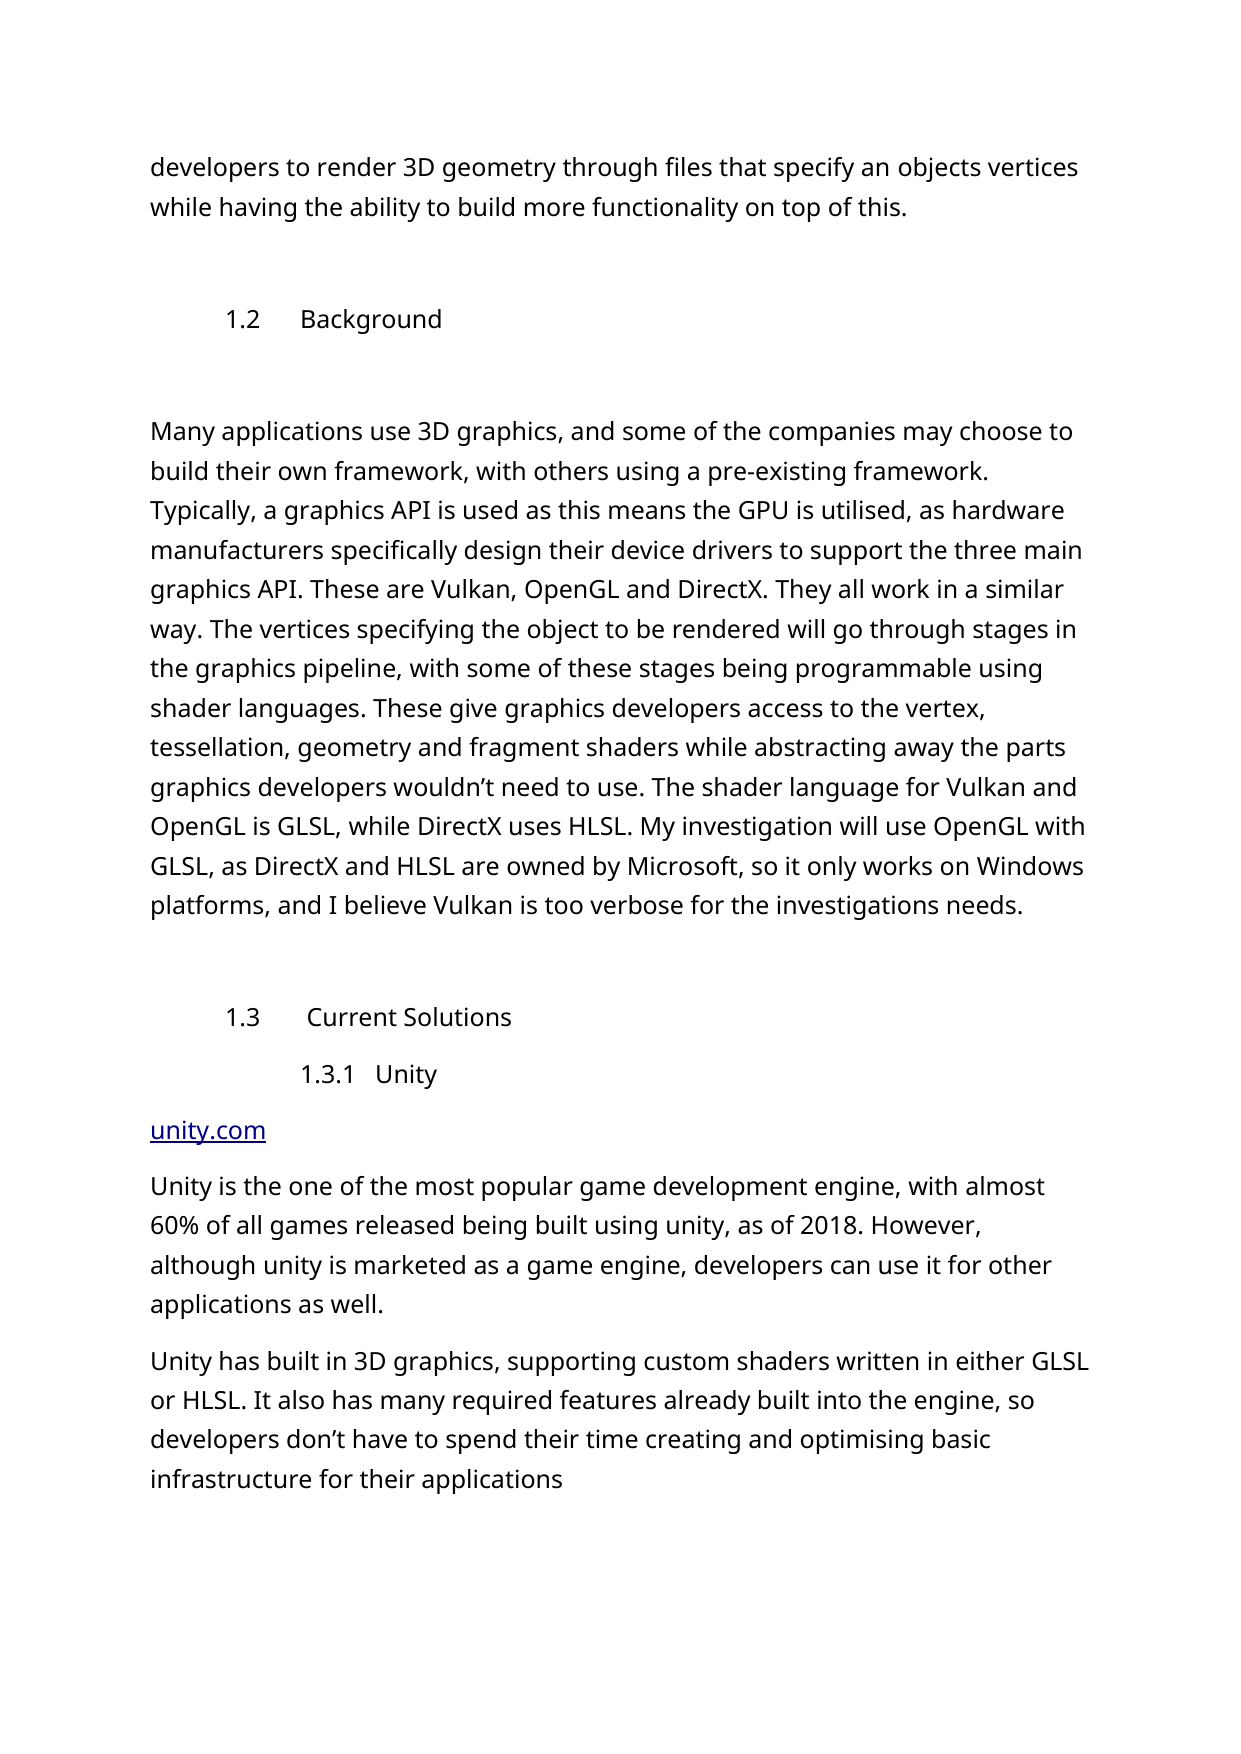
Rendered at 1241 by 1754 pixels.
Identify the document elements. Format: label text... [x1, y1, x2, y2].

text developers to render 3D geometry through files that specify an objects vertices while having the ability to build more functionality on top of this. [150, 150, 1090, 223]
text Many applications use 3D graphics, and some of the companies may choose to build their own framework, with others using a pre-existing framework. Typically, a graphics API is used as this means the GPU is utilised, as hardware manufacturers specifically design their device drivers to support the three main graphics API. These are Vulkan, OpenGL and DirectX. They all work in a similar way. The vertices specifying the object to be rendered will go through stages in the graphics pipeline, with some of these stages being programmable using shader languages. These give graphics developers access to the vertex, tessellation, geometry and fragment shaders while abstracting away the parts graphics developers wouldn’t need to use. The shader language for Vulkan and OpenGL is GLSL, while DirectX uses HLSL. My investigation will use OpenGL with GLSL, as DirectX and HLSL are owned by Microsoft, so it only works on Windows platforms, and I believe Vulkan is too verbose for the investigations needs. [150, 414, 1090, 922]
text Unity is the one of the most popular game development engine, with almost 60% of all games released being built using unity, as of 2018. However, although unity is marketed as a game engine, developers can use it for other applications as well. [150, 1168, 1090, 1321]
text 1.2 Background [150, 302, 1090, 336]
text 1.3.1 Unity [150, 1056, 1090, 1090]
text unity.com [150, 1112, 1090, 1146]
text 1.3 Current Solutions [150, 1000, 1090, 1034]
text Unity has built in 3D graphics, supporting custom shaders written in either GLSL or HLSL. It also has many required features already built into the engine, so developers don’t have to spend their time creating and optimising basic infrastructure for their applications [150, 1343, 1090, 1496]
